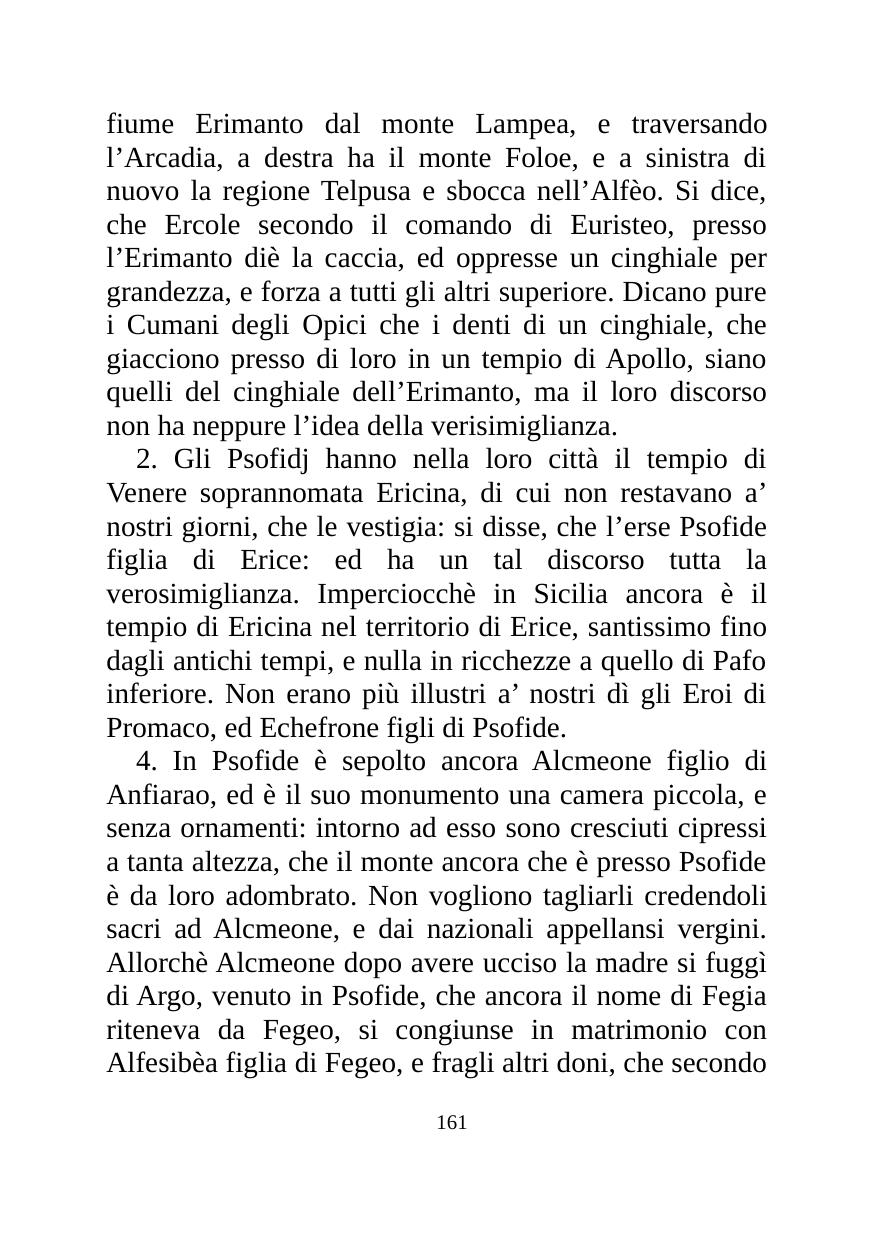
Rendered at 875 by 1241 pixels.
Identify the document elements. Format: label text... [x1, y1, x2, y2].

text 2. Gli Psofidj hanno nella loro città il tempio di Venere soprannomata Ericina, di cui non restavano a’ nostri giorni, che le vestigia: si disse, che l’erse Psofide figlia di Erice: ed ha un tal discorso tutta la verosimiglianza. Imperciocchè in Sicilia ancora è il tempio di Ericina nel territorio di Erice, santissimo fino dagli antichi tempi, e nulla in ricchezze a quello di Pafo inferiore. Non erano più illustri a’ nostri dì gli Eroi di Promaco, ed Echefrone figli di Psofide. [106, 442, 768, 743]
text fiume Erimanto dal monte Lampea, e traversando l’Arcadia, a destra ha il monte Foloe, e a sinistra di nuovo la regione Telpusa e sbocca nell’Alfèo. Si dice, che Ercole secondo il comando di Euristeo, presso l’Erimanto diè la caccia, ed oppresse un cinghiale per grandezza, e forza a tutti gli altri superiore. Dicano pure i Cumani degli Opici che i denti di un cinghiale, che giacciono presso di loro in un tempio di Apollo, siano quelli del cinghiale dell’Erimanto, ma il loro discorso non ha neppure l’idea della verisimiglianza. [106, 106, 768, 442]
text 4. In Psofide è sepolto ancora Alcmeone figlio di Anfiarao, ed è il suo monumento una camera piccola, e senza ornamenti: intorno ad esso sono cresciuti cipressi a tanta altezza, che il monte ancora che è presso Psofide è da loro adombrato. Non vogliono tagliarli credendoli sacri ad Alcmeone, e dai nazionali appellansi vergini. Allorchè Alcmeone dopo avere ucciso la madre si fuggì di Argo, venuto in Psofide, che ancora il nome di Fegia riteneva da Fegeo, si congiunse in matrimonio con Alfesibèa figlia di Fegeo, e fragli altri doni, che secondo [106, 743, 768, 1079]
